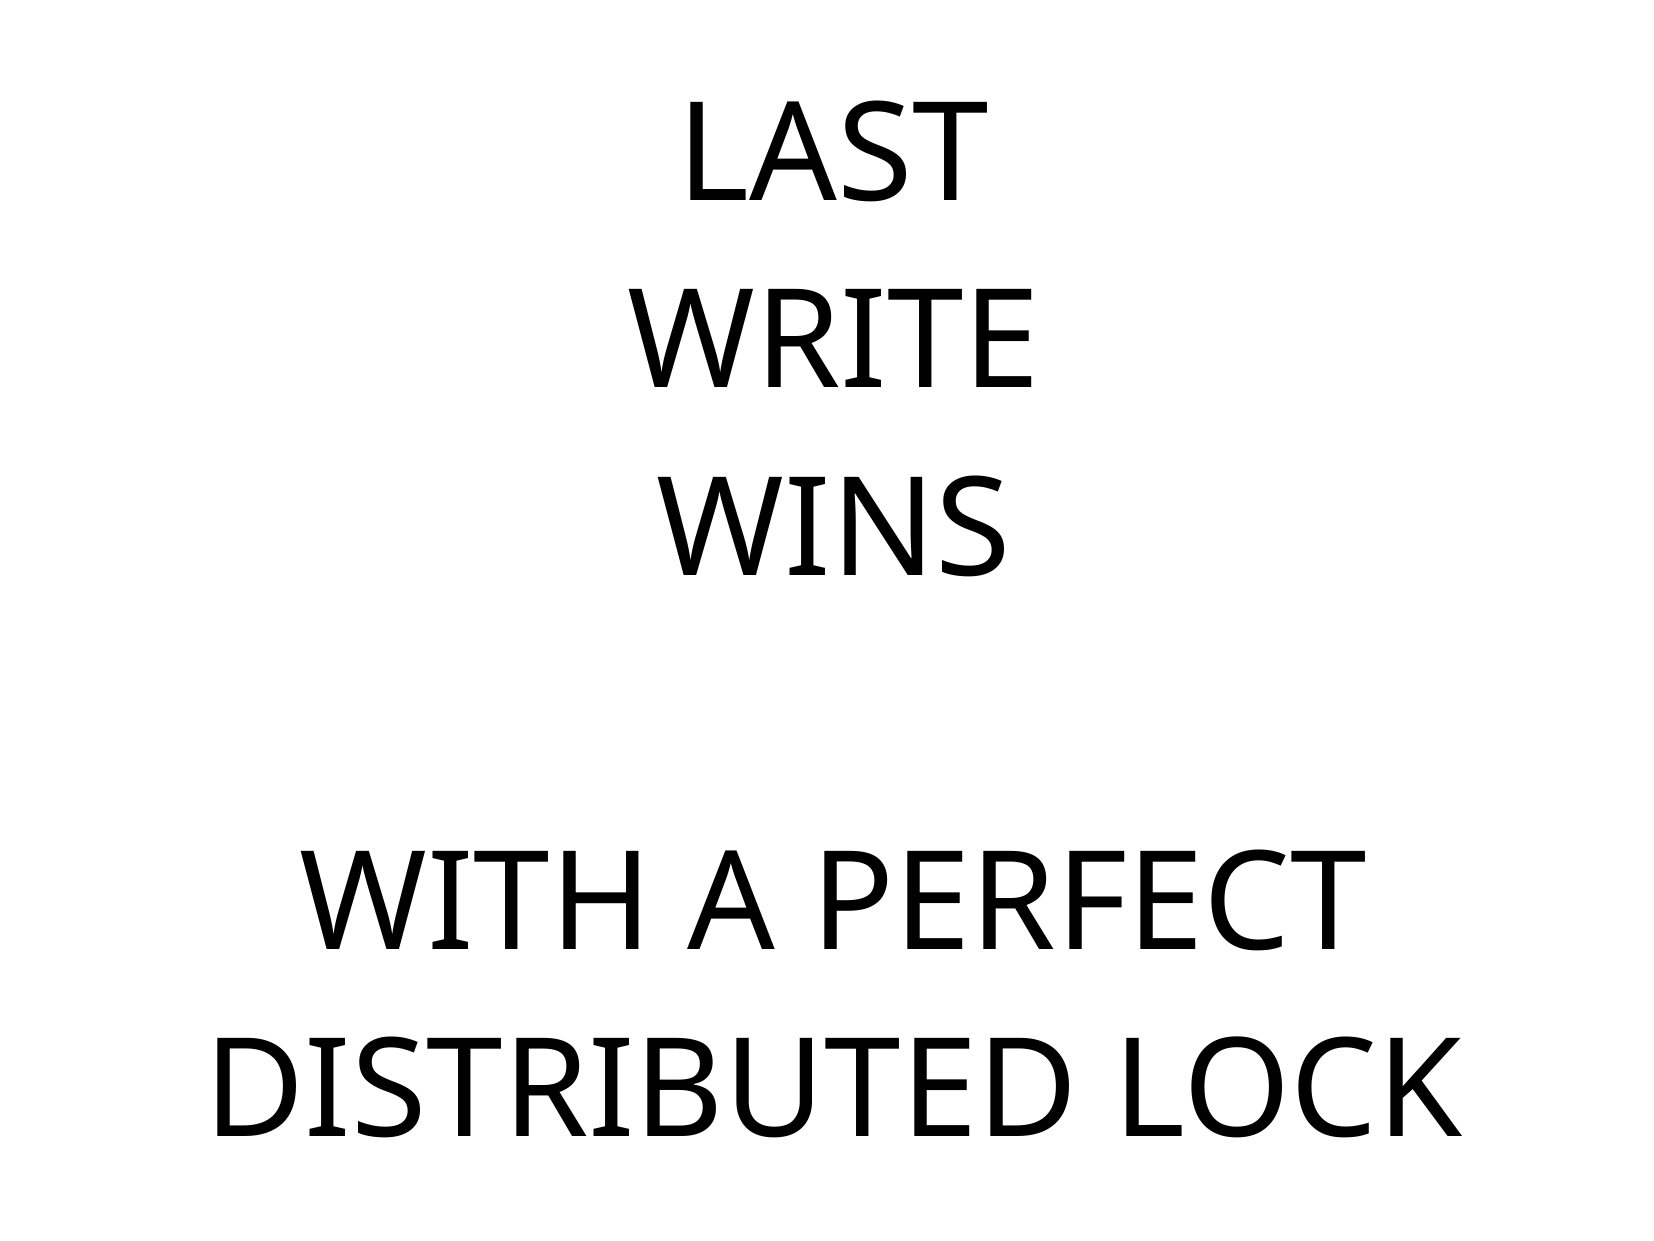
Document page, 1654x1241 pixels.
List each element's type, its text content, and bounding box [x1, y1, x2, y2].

subtitle LAST WRITE WINS WITH A PERFECT DISTRIBUTED LOCK [90, 135, 1578, 1096]
